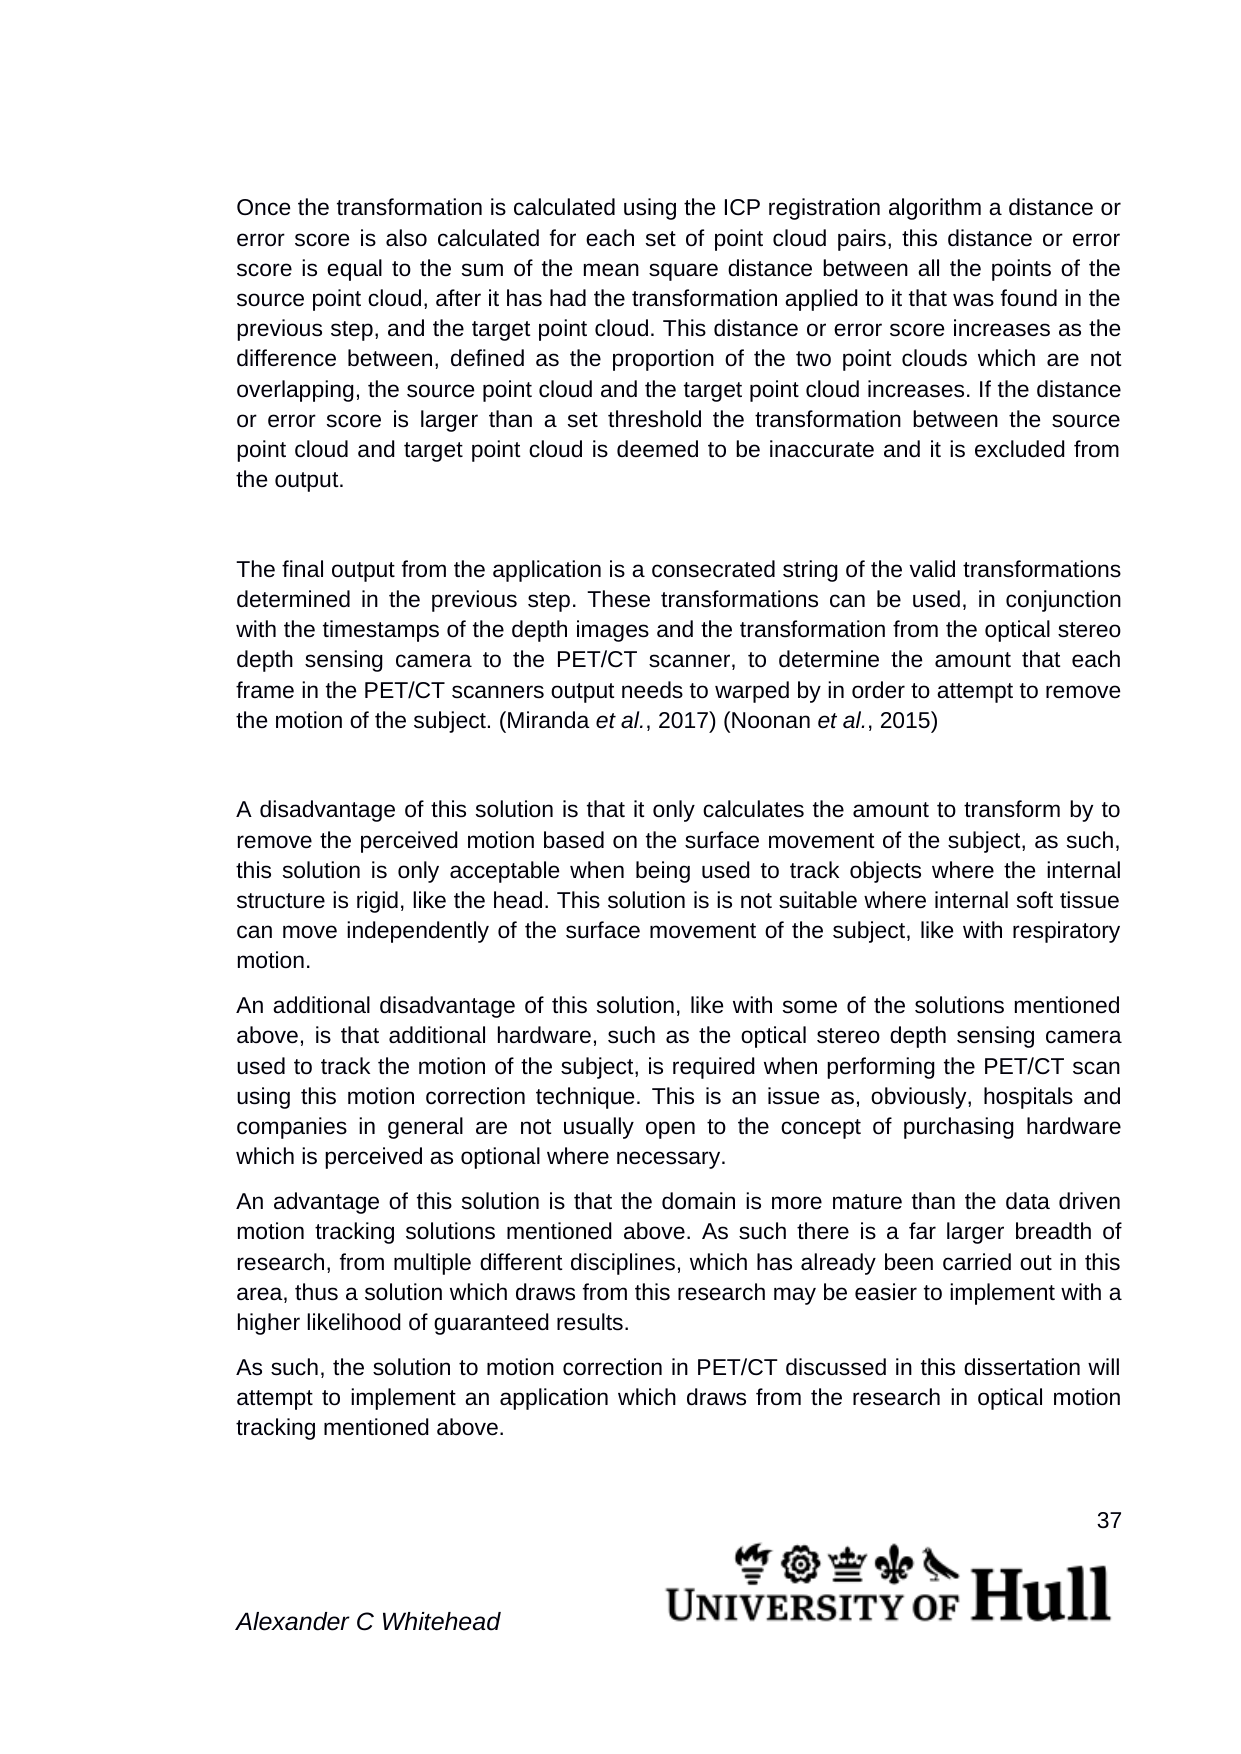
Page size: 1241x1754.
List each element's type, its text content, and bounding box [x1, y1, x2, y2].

text A disadvantage of this solution is that it only calculates the amount to transform by to remove the perceived motion based on the surface movement of the subject, as such, this solution is only acceptable when being used to track objects where the internal structure is rigid, like the head. This solution is is not suitable where internal soft tissue can move independently of the surface movement of the subject, like with respiratory motion. [236, 796, 1122, 974]
text As such, the solution to motion correction in PET/CT discussed in this dissertation will attempt to implement an application which draws from the research in optical motion tracking mentioned above. [236, 1354, 1122, 1441]
text An advantage of this solution is that the domain is more mature than the data driven motion tracking solutions mentioned above. As such there is a far larger breadth of research, from multiple different disciplines, which has already been carried out in this area, thus a solution which draws from this research may be easier to implement with a higher likelihood of guaranteed results. [236, 1188, 1122, 1335]
text ⁠ [236, 752, 1122, 778]
text An additional disadvantage of this solution, like with some of the solutions mentioned above, is that additional hardware, such as the optical stereo depth sensing camera used to track the motion of the subject, is required when performing the PET/CT scan using this motion correction technique. This is an issue as, obviously, hospitals and companies in general are not usually open to the concept of purchasing hardware which is perceived as optional where necessary. [236, 992, 1122, 1170]
text Once the transformation is calculated using the ICP registration algorithm a distance or error score is also calculated for each set of point cloud pairs, this distance or error score is equal to the sum of the mean square distance between all the points of the source point cloud, after it has had the transformation applied to it that was found in the previous step, and the target point cloud. This distance or error score increases as the difference between, defined as the proportion of the two point clouds which are not overlapping, the source point cloud and the target point cloud increases. If the distance or error score is larger than a set threshold the transformation between the source point cloud and target point cloud is deemed to be inaccurate and it is excluded from the output. [236, 194, 1122, 493]
text The final output from the application is a consecrated string of the valid transformations determined in the previous step. These transformations can be used, in conjunction with the timestamps of the depth images and the transformation from the optical stereo depth sensing camera to the PET/CT scanner, to determine the amount that each frame in the PET/CT scanners output needs to warped by in order to attempt to remove the motion of the subject. (Miranda et al., 2017) (Noonan et al., 2015) [236, 556, 1122, 733]
picture [659, 1533, 1119, 1631]
